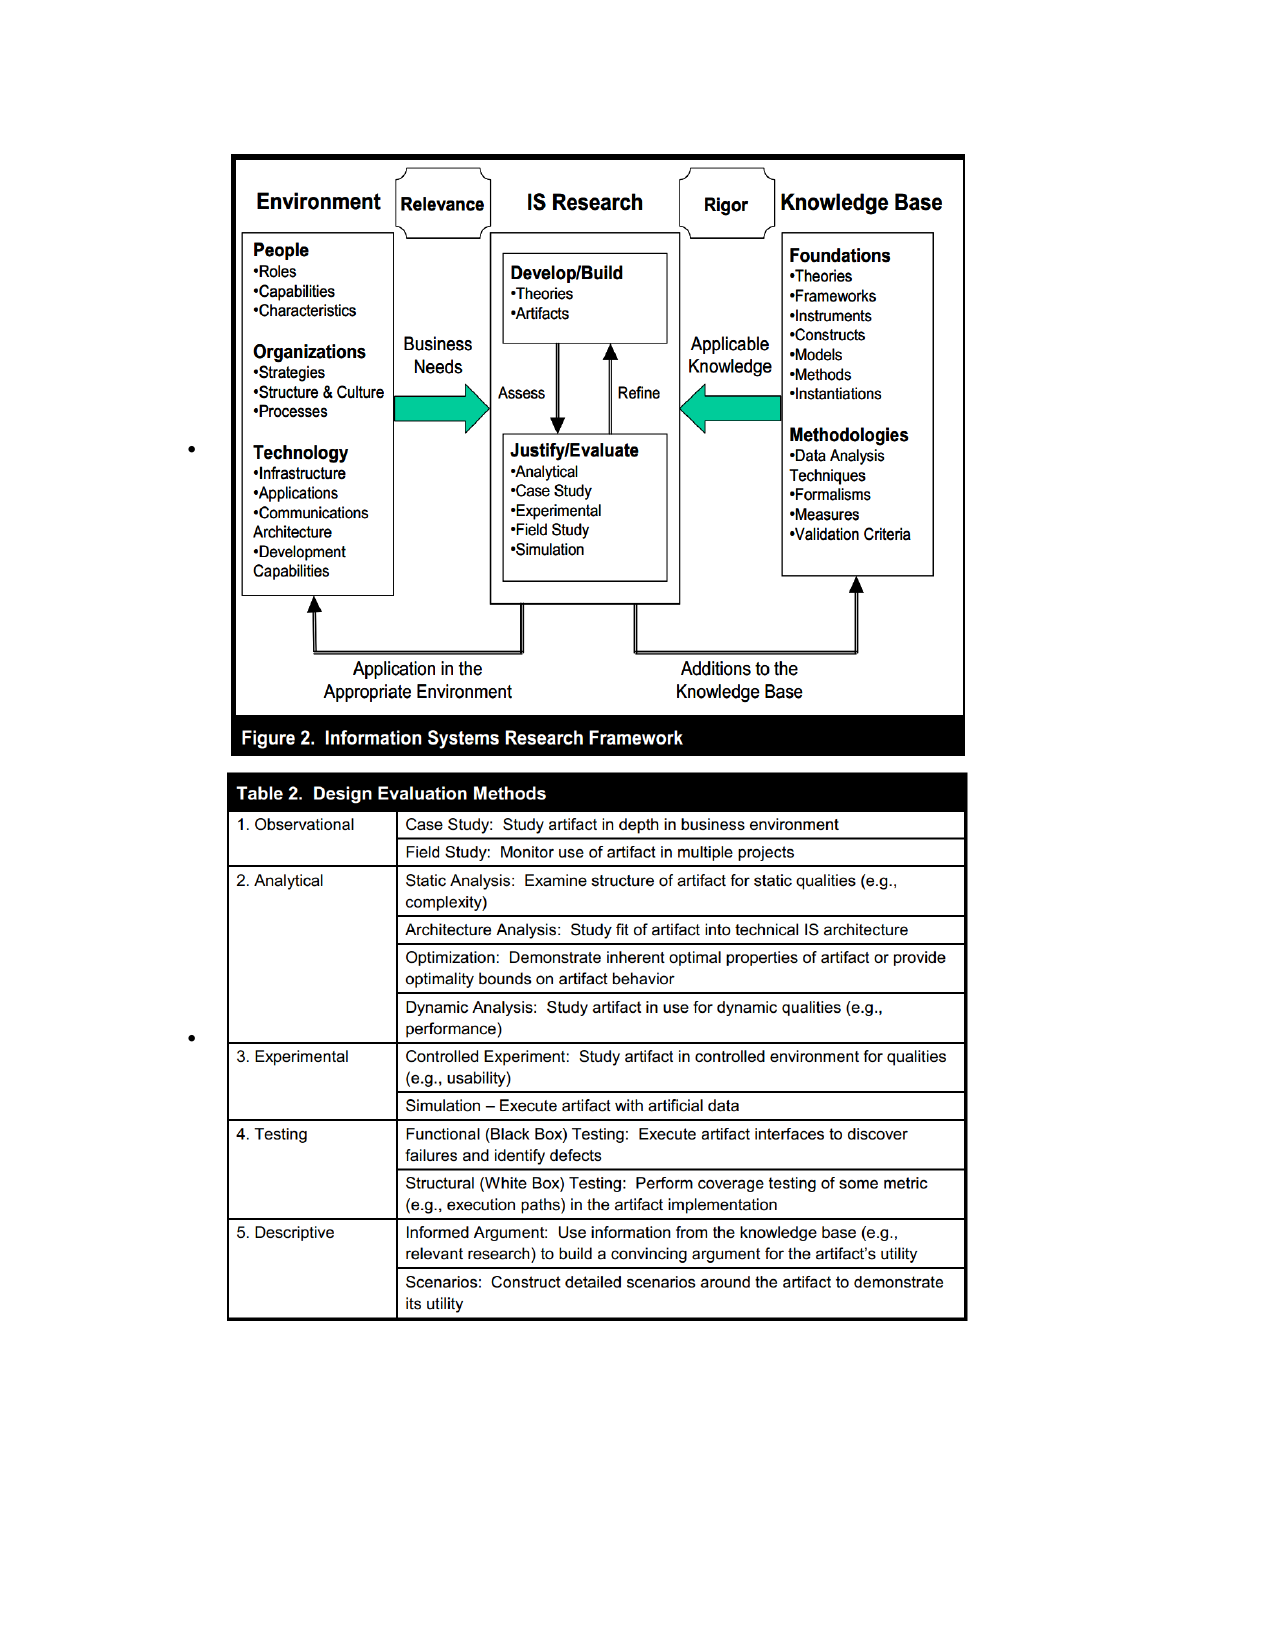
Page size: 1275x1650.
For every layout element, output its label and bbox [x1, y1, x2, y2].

picture [225, 770, 970, 1324]
picture [225, 150, 970, 767]
